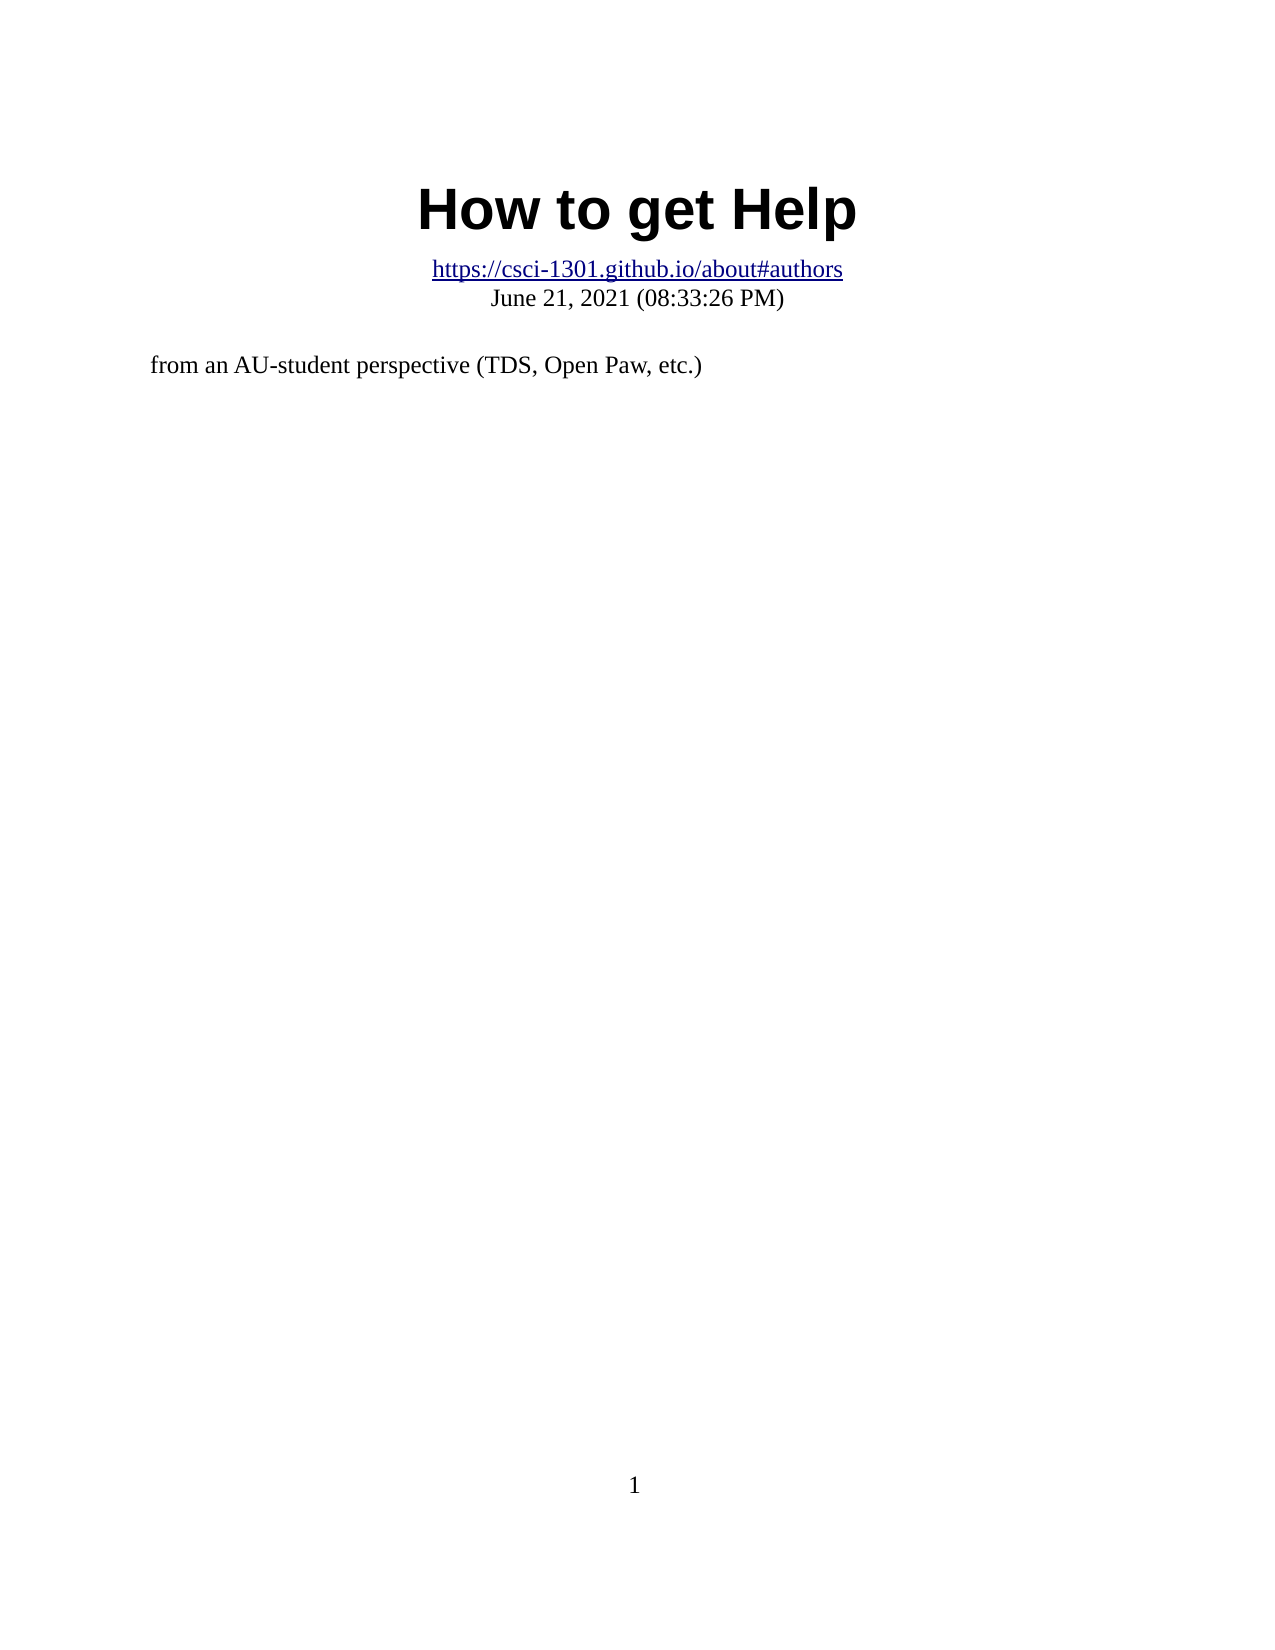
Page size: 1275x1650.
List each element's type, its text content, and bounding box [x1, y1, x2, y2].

text June 21, 2021 (08:33:26 PM) [150, 283, 1125, 312]
title How to get Help [150, 175, 1125, 242]
text from an AU-student perspective (TDS, Open Paw, etc.) [150, 350, 1125, 378]
text https://csci-1301.github.io/about#authors [150, 254, 1125, 283]
